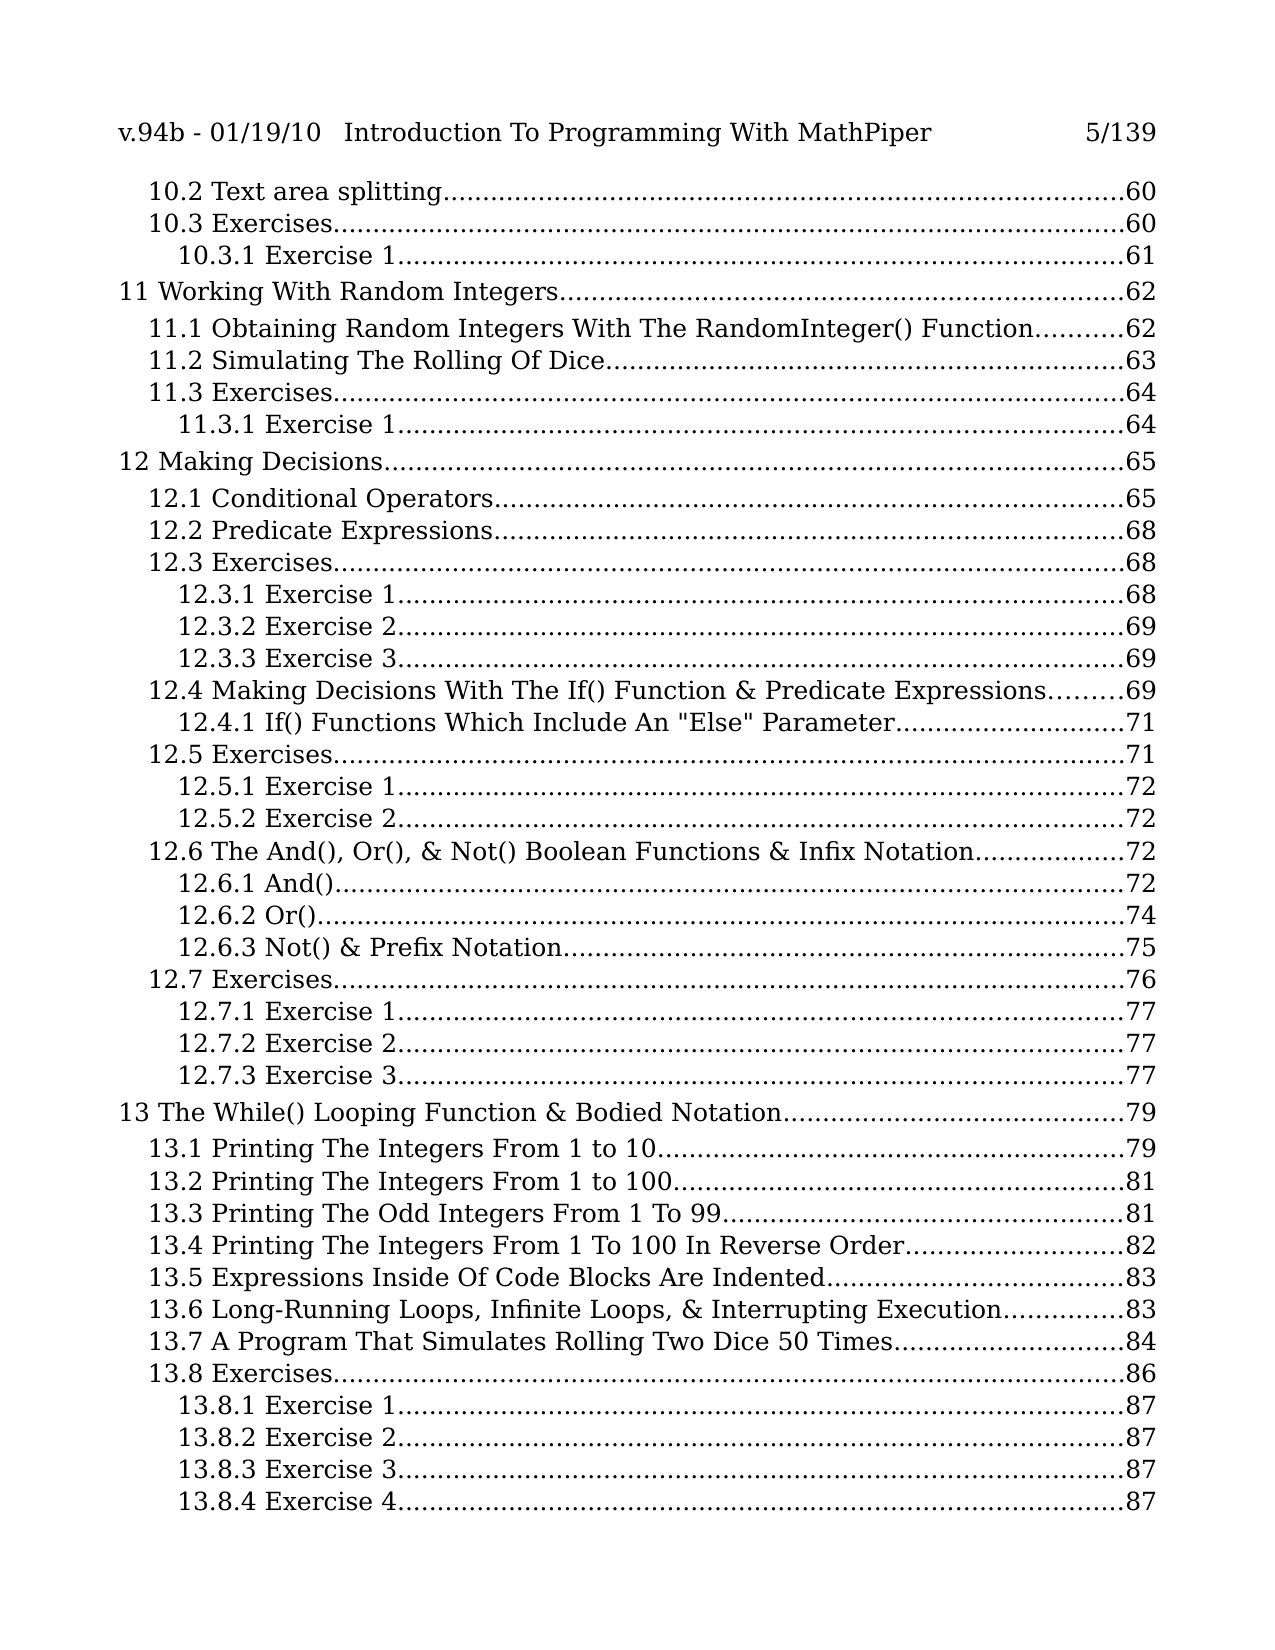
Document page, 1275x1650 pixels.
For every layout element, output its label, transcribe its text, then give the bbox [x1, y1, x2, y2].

text 13 The While() Looping Function & Bodied Notation 79 [118, 1098, 1157, 1127]
text 12.7.1 Exercise 1 77 [177, 997, 1157, 1026]
text 12 Making Decisions 65 [118, 447, 1157, 476]
text 12.6 The And(), Or(), & Not() Boolean Functions & Infix Notation 72 [148, 837, 1157, 866]
text 11.1 Obtaining Random Integers With The RandomInteger() Function 62 [148, 314, 1157, 343]
text 13.1 Printing The Integers From 1 to 10 79 [148, 1135, 1157, 1164]
text 12.7.2 Exercise 2 77 [177, 1029, 1157, 1058]
text 12.4.1 If() Functions Which Include An "Else" Parameter 71 [177, 708, 1157, 738]
text 13.8.3 Exercise 3 87 [177, 1456, 1157, 1485]
text 12.1 Conditional Operators 65 [148, 484, 1157, 513]
text 12.4 Making Decisions With The If() Function & Predicate Expressions 69 [148, 676, 1157, 706]
text 12.6.3 Not() & Prefix Notation 75 [177, 933, 1157, 962]
text 12.2 Predicate Expressions 68 [148, 516, 1157, 545]
text 12.7 Exercises 76 [148, 965, 1157, 994]
text 13.6 Long-Running Loops, Infinite Loops, & Interrupting Execution 83 [148, 1295, 1157, 1324]
text 10.3.1 Exercise 1 61 [177, 241, 1157, 270]
text 13.7 A Program That Simulates Rolling Two Dice 50 Times 84 [148, 1327, 1157, 1356]
text 11.3.1 Exercise 1 64 [177, 411, 1157, 440]
text 12.6.1 And() 72 [177, 869, 1157, 898]
text 13.8 Exercises 86 [148, 1359, 1157, 1388]
text 13.3 Printing The Odd Integers From 1 To 99 81 [148, 1199, 1157, 1228]
text 13.5 Expressions Inside Of Code Blocks Are Indented 83 [148, 1263, 1157, 1292]
text 13.8.2 Exercise 2 87 [177, 1423, 1157, 1453]
text 12.7.3 Exercise 3 77 [177, 1061, 1157, 1091]
text 12.5 Exercises 71 [148, 741, 1157, 770]
text 12.5.2 Exercise 2 72 [177, 805, 1157, 834]
text 13.8.4 Exercise 4 87 [177, 1488, 1157, 1517]
text 12.5.1 Exercise 1 72 [177, 773, 1157, 802]
text 12.3.3 Exercise 3 69 [177, 644, 1157, 673]
text 12.3 Exercises 68 [148, 548, 1157, 577]
text 11 Working With Random Integers 62 [118, 278, 1157, 307]
text 13.2 Printing The Integers From 1 to 100 81 [148, 1167, 1157, 1196]
text 13.8.1 Exercise 1 87 [177, 1391, 1157, 1421]
text 11.2 Simulating The Rolling Of Dice 63 [148, 346, 1157, 376]
text 10.2 Text area splitting 60 [148, 177, 1157, 206]
text 11.3 Exercises 64 [148, 378, 1157, 408]
text 12.3.2 Exercise 2 69 [177, 612, 1157, 641]
text 12.6.2 Or() 74 [177, 901, 1157, 930]
text 13.4 Printing The Integers From 1 To 100 In Reverse Order 82 [148, 1231, 1157, 1260]
text 12.3.1 Exercise 1 68 [177, 580, 1157, 609]
text 10.3 Exercises 60 [148, 209, 1157, 238]
